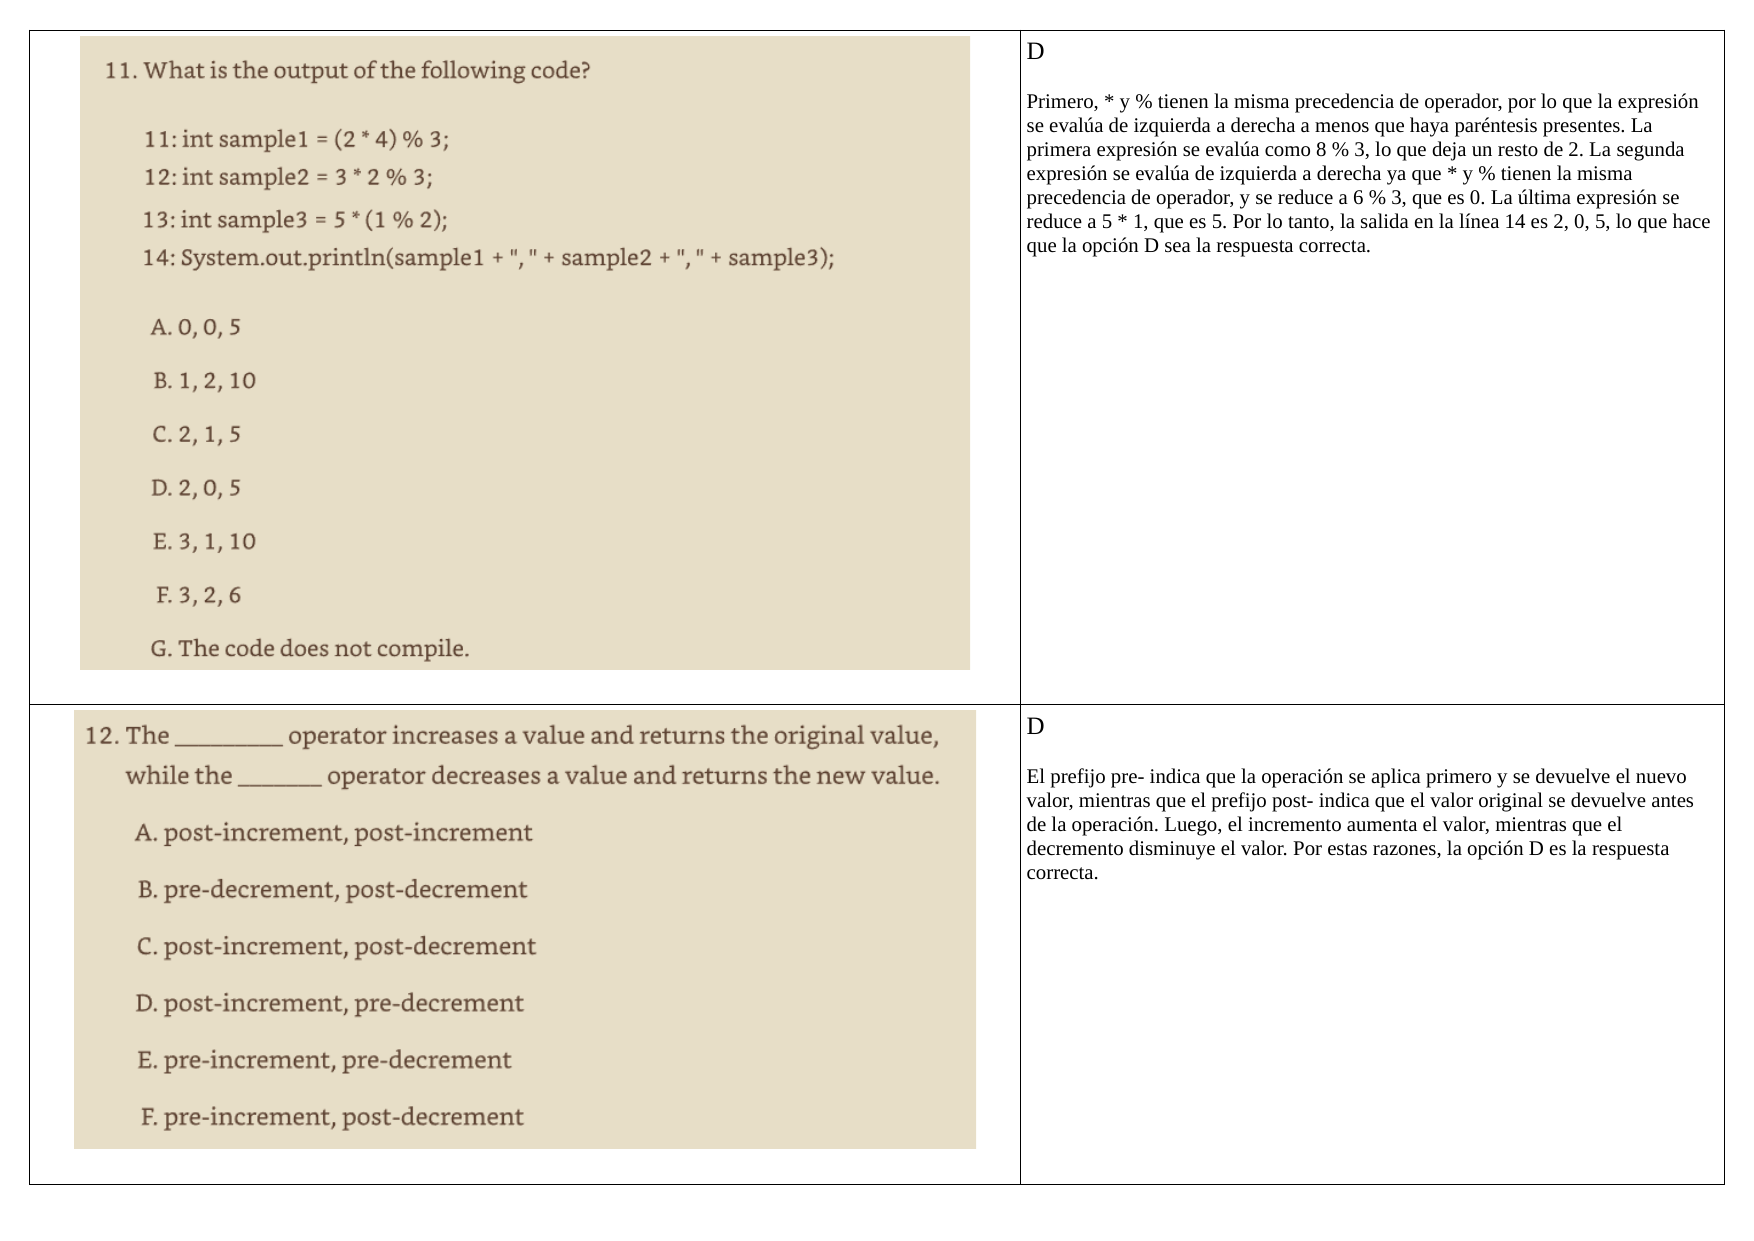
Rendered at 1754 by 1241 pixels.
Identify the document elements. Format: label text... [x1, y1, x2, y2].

picture [74, 710, 977, 1149]
table_cell D El prefijo pre- indica que la operación se aplica primero y se devuelve el nuevo valor, mientras que el prefijo post- indica que el valor original se devuelve antes de la operación. Luego, el incremento aumenta el valor, mientras que el decremento disminuye el valor. Por estas razones, la opción D es la respuesta correcta. [1021, 705, 1724, 1183]
table_cell [30, 31, 1020, 704]
picture [80, 36, 971, 670]
table_cell D Primero, * y % tienen la misma precedencia de operador, por lo que la expresión se evalúa de izquierda a derecha a menos que haya paréntesis presentes. La primera expresión se evalúa como 8 % 3, lo que deja un resto de 2. La segunda expresión se evalúa de izquierda a derecha ya que * y % tienen la misma precedencia de operador, y se reduce a 6 % 3, que es 0. La última expresión se reduce a 5 * 1, que es 5. Por lo tanto, la salida en la línea 14 es 2, 0, 5, lo que hace que la opción D sea la respuesta correcta. [1021, 31, 1724, 704]
table_cell [30, 705, 1020, 1183]
